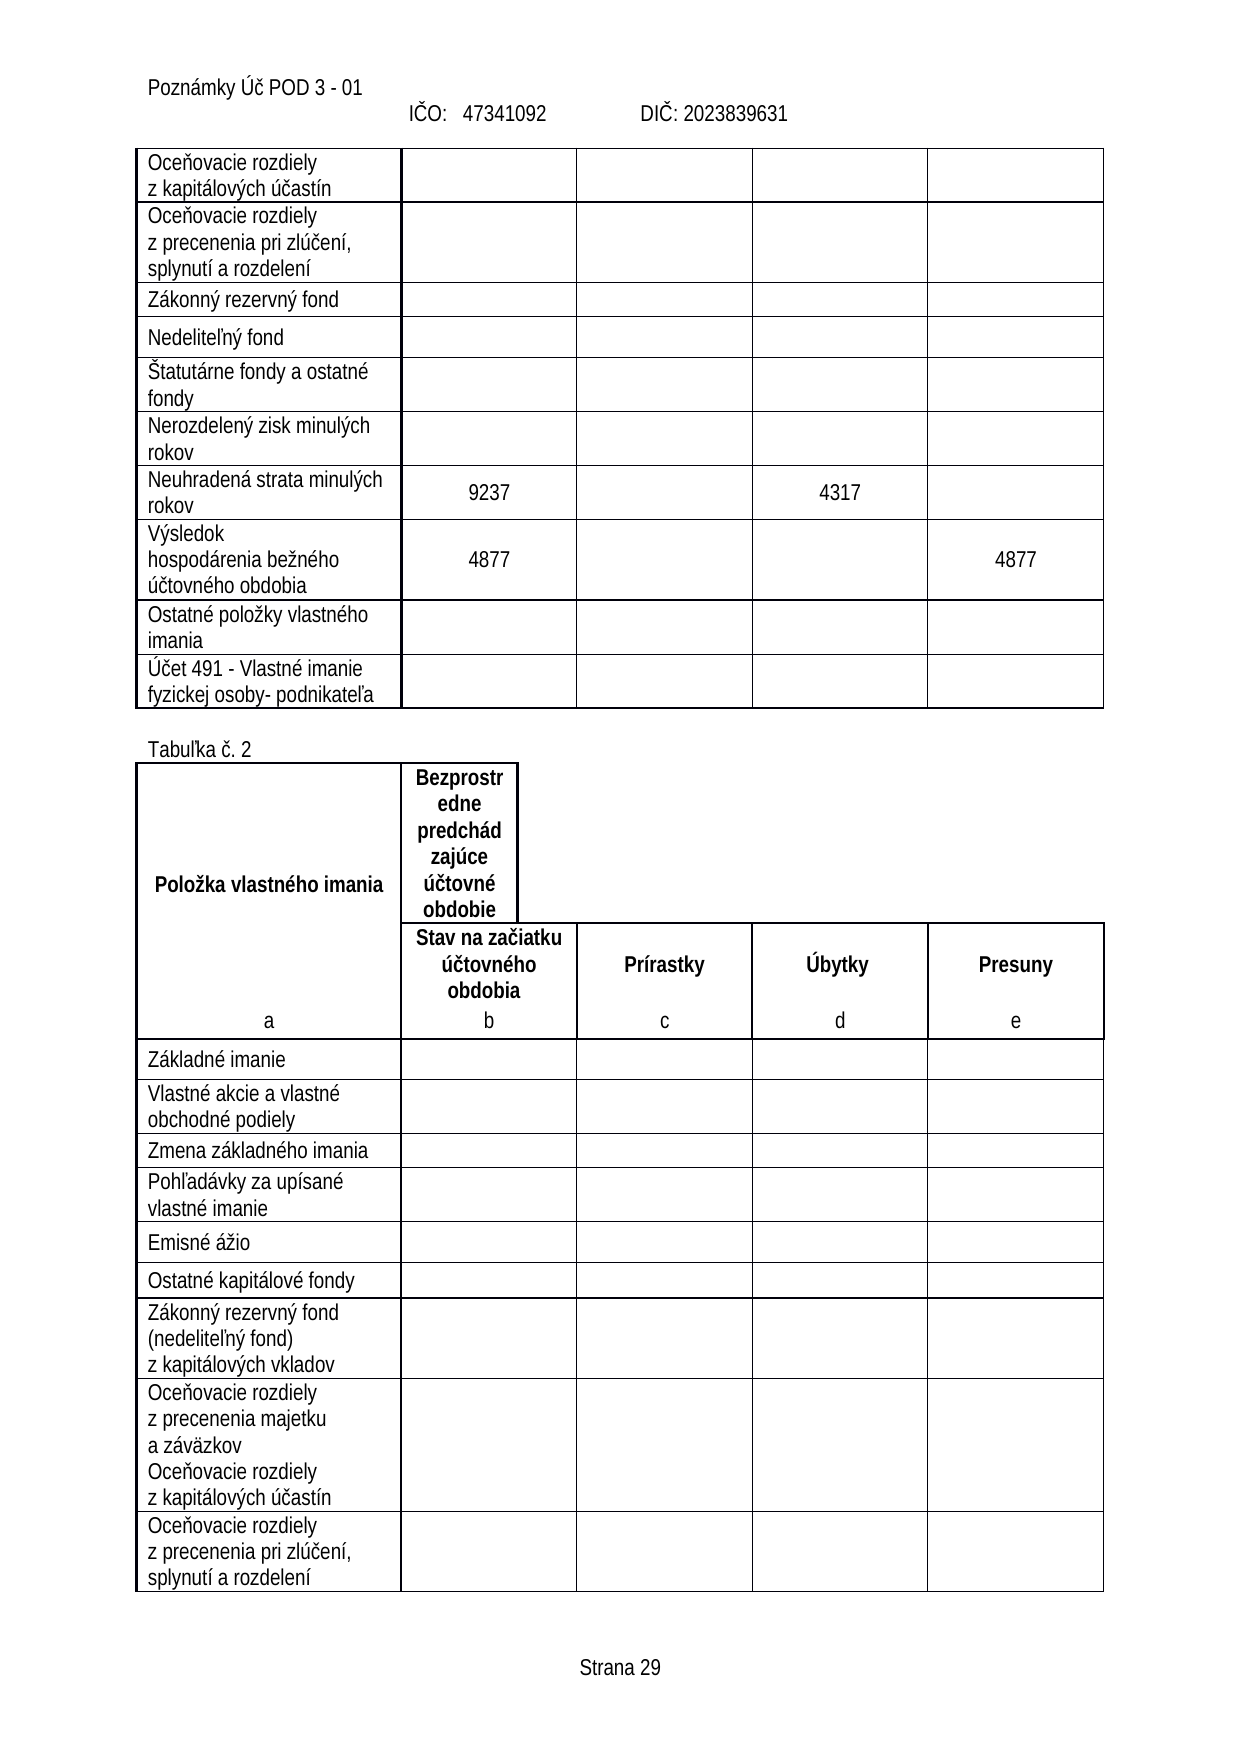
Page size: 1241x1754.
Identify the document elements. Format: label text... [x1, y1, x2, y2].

table_cell a [138, 1003, 400, 1038]
table_cell [753, 1168, 927, 1221]
table_cell [928, 317, 1103, 357]
table_cell [402, 1080, 576, 1133]
table_cell [403, 601, 576, 653]
table_cell [577, 412, 752, 465]
table_cell e [929, 1003, 1103, 1038]
table_cell [577, 1379, 752, 1458]
table_cell [577, 1299, 752, 1378]
table_cell [928, 1080, 1103, 1133]
table_cell [753, 358, 927, 411]
table_cell Nerozdelený zisk minulých rokov [138, 412, 400, 465]
table_cell [403, 149, 576, 201]
table_cell [753, 1263, 927, 1297]
table_cell [577, 149, 752, 201]
table_cell [928, 149, 1103, 201]
table_cell [753, 149, 927, 201]
table_cell [402, 1379, 576, 1458]
table_cell [577, 1458, 752, 1511]
table_cell [577, 601, 752, 653]
table_cell [928, 655, 1103, 707]
table_cell [753, 412, 927, 465]
table_cell Nedeliteľný fond [138, 317, 400, 357]
table_cell Vlastné akcie a vlastné obchodné podiely [138, 1080, 400, 1133]
table_cell [577, 203, 752, 282]
table_cell [753, 1040, 927, 1079]
table_cell [577, 1512, 752, 1591]
table_cell [577, 1222, 752, 1262]
table_cell 4877 [403, 520, 576, 599]
table_cell [928, 1263, 1103, 1297]
table_cell b [402, 1003, 576, 1038]
table_cell [577, 317, 752, 357]
table_cell Oceňovacie rozdiely z kapitálových účastín [138, 1458, 400, 1511]
table_cell [753, 520, 927, 599]
table_cell [928, 1379, 1103, 1458]
table_cell [928, 1458, 1103, 1511]
table_cell [577, 1263, 752, 1297]
table_cell [753, 317, 927, 357]
table_cell [928, 1040, 1103, 1079]
table_cell [753, 203, 927, 282]
table_cell Oceňovacie rozdiely z kapitálových účastín [138, 149, 400, 201]
table_cell Pohľadávky za upísané vlastné imanie [138, 1168, 400, 1221]
table_cell [928, 358, 1103, 411]
table_cell [753, 601, 927, 653]
table_cell [577, 1080, 752, 1133]
table_cell [403, 317, 576, 357]
table_cell Oceňovacie rozdiely z precenenia pri zlúčení, splynutí a rozdelení [138, 1512, 400, 1591]
table_cell [928, 466, 1103, 518]
table_cell Prírastky [578, 924, 751, 1003]
table_cell [577, 1168, 752, 1221]
table_cell [403, 358, 576, 411]
table_cell Oceňovacie rozdiely z precenenia majetku a záväzkov [138, 1379, 400, 1458]
table_cell Zákonný rezervný fond [138, 283, 400, 316]
table_cell [753, 1134, 927, 1167]
text Tabuľka č. 2 [148, 736, 1092, 762]
table_cell [928, 283, 1103, 316]
table_cell [928, 601, 1103, 653]
table_cell Účet 491 - Vlastné imanie fyzickej osoby- podnikateľa [138, 655, 400, 707]
table_cell Ostatné kapitálové fondy [138, 1263, 400, 1297]
table_cell 4877 [928, 520, 1103, 599]
table_cell [928, 1168, 1103, 1221]
table_cell [928, 1512, 1103, 1591]
table_cell [577, 520, 752, 599]
table_cell [402, 1168, 576, 1221]
table_cell [402, 1222, 576, 1262]
table_cell Neuhradená strata minulých rokov [138, 466, 400, 518]
table_cell [928, 1299, 1103, 1378]
table_cell [403, 655, 576, 707]
table_cell Výsledok hospodárenia bežného účtovného obdobia [138, 520, 400, 599]
table_cell Základné imanie [138, 1040, 400, 1079]
table_cell [928, 1222, 1103, 1262]
table_cell 4317 [753, 466, 927, 518]
table_cell Oceňovacie rozdiely z precenenia pri zlúčení, splynutí a rozdelení [138, 203, 400, 282]
table_cell [753, 1299, 927, 1378]
table_cell Štatutárne fondy a ostatné fondy [138, 358, 400, 411]
table_header Bezprostredne predchádzajúce účtovné obdobie [402, 764, 516, 922]
table_cell 9237 [403, 466, 576, 518]
table_cell [577, 1040, 752, 1079]
table_cell Ostatné položky vlastného imania [138, 601, 400, 653]
table_cell [928, 203, 1103, 282]
table_cell [402, 1134, 576, 1167]
table_header [519, 762, 1104, 922]
table_cell Úbytky [753, 924, 927, 1003]
table_cell c [578, 1003, 751, 1038]
table_cell [577, 358, 752, 411]
table_cell [577, 655, 752, 707]
table_cell [402, 1458, 576, 1511]
table_cell [753, 1458, 927, 1511]
table_cell [577, 283, 752, 316]
table_cell [402, 1040, 576, 1079]
table_cell [402, 1299, 576, 1378]
table_cell [753, 1512, 927, 1591]
table_cell Zmena základného imania [138, 1134, 400, 1167]
table_cell [928, 412, 1103, 465]
table_cell [402, 1263, 576, 1297]
table_cell [753, 655, 927, 707]
table_cell [577, 1134, 752, 1167]
table_cell [403, 412, 576, 465]
table_cell Stav na začiatku účtovného obdobia [402, 924, 576, 1003]
table_cell [753, 1222, 927, 1262]
table_header Položka vlastného imania [138, 764, 400, 1003]
table_cell [753, 283, 927, 316]
table_cell Zákonný rezervný fond (nedeliteľný fond) z kapitálových vkladov [138, 1299, 400, 1378]
table_cell [753, 1379, 927, 1458]
table_cell [753, 1080, 927, 1133]
table_cell [403, 283, 576, 316]
table_cell [577, 466, 752, 518]
table_cell Presuny [929, 924, 1103, 1003]
table_cell [402, 1512, 576, 1591]
table_cell [928, 1134, 1103, 1167]
table_cell d [753, 1003, 927, 1038]
table_cell [403, 203, 576, 282]
table_cell Emisné ážio [138, 1222, 400, 1262]
